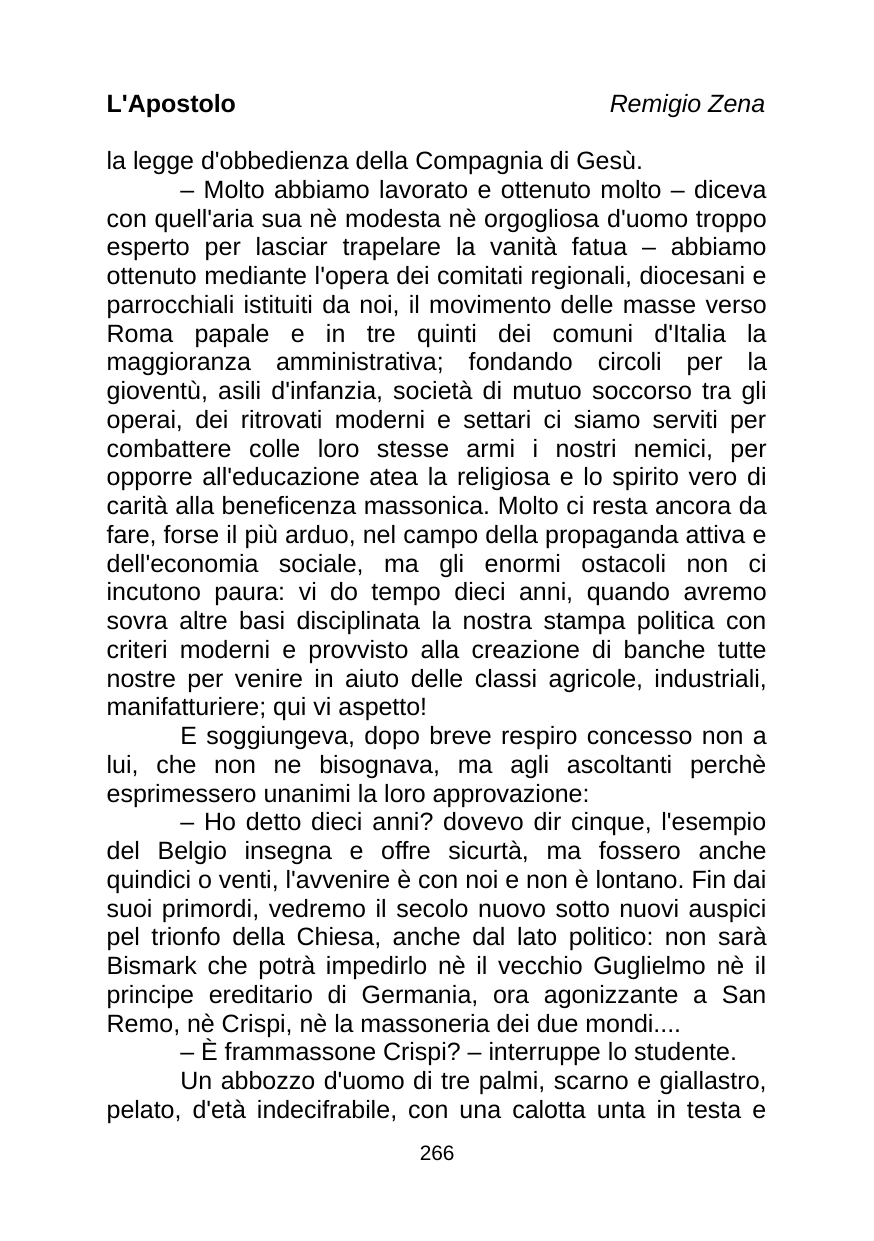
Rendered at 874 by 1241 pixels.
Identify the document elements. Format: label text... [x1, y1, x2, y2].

text la legge d'obbedienza della Compagnia di Gesù. [106, 146, 768, 175]
text – Molto abbiamo lavorato e ottenuto molto – diceva con quell'aria sua nè modesta nè orgogliosa d'uomo troppo esperto per lasciar trapelare la vanità fatua – abbiamo ottenuto mediante l'opera dei comitati regionali, diocesani e parrocchiali istituiti da noi, il movimento delle masse verso Roma papale e in tre quinti dei comuni d'Italia la maggioranza amministrativa; fondando circoli per la gioventù, asili d'infanzia, società di mutuo soccorso tra gli operai, dei ritrovati moderni e settari ci siamo serviti per combattere colle loro stesse armi i nostri nemici, per opporre all'educazione atea la religiosa e lo spirito vero di carità alla beneficenza massonica. Molto ci resta ancora da fare, forse il più arduo, nel campo della propaganda attiva e dell'economia sociale, ma gli enormi ostacoli non ci incutono paura: vi do tempo dieci anni, quando avremo sovra altre basi disciplinata la nostra stampa politica con criteri moderni e provvisto alla creazione di banche tutte nostre per venire in aiuto delle classi agricole, industriali, manifatturiere; qui vi aspetto! [106, 175, 768, 721]
text – Ho detto dieci anni? dovevo dir cinque, l'esempio del Belgio insegna e offre sicurtà, ma fossero anche quindici o venti, l'avvenire è con noi e non è lontano. Fin dai suoi primordi, vedremo il secolo nuovo sotto nuovi auspici pel trionfo della Chiesa, anche dal lato politico: non sarà Bismark che potrà impedirlo nè il vecchio Guglielmo nè il principe ereditario di Germania, ora agonizzante a San Remo, nè Crispi, nè la massoneria dei due mondi.... [106, 807, 768, 1037]
text – È frammassone Crispi? – interruppe lo studente. [106, 1037, 768, 1066]
text E soggiungeva, dopo breve respiro concesso non a lui, che non ne bisognava, ma agli ascoltanti perchè esprimessero unanimi la loro approvazione: [106, 721, 768, 807]
text Un abbozzo d'uomo di tre palmi, scarno e giallastro, pelato, d'età indecifrabile, con una calotta unta in testa e [106, 1066, 768, 1124]
